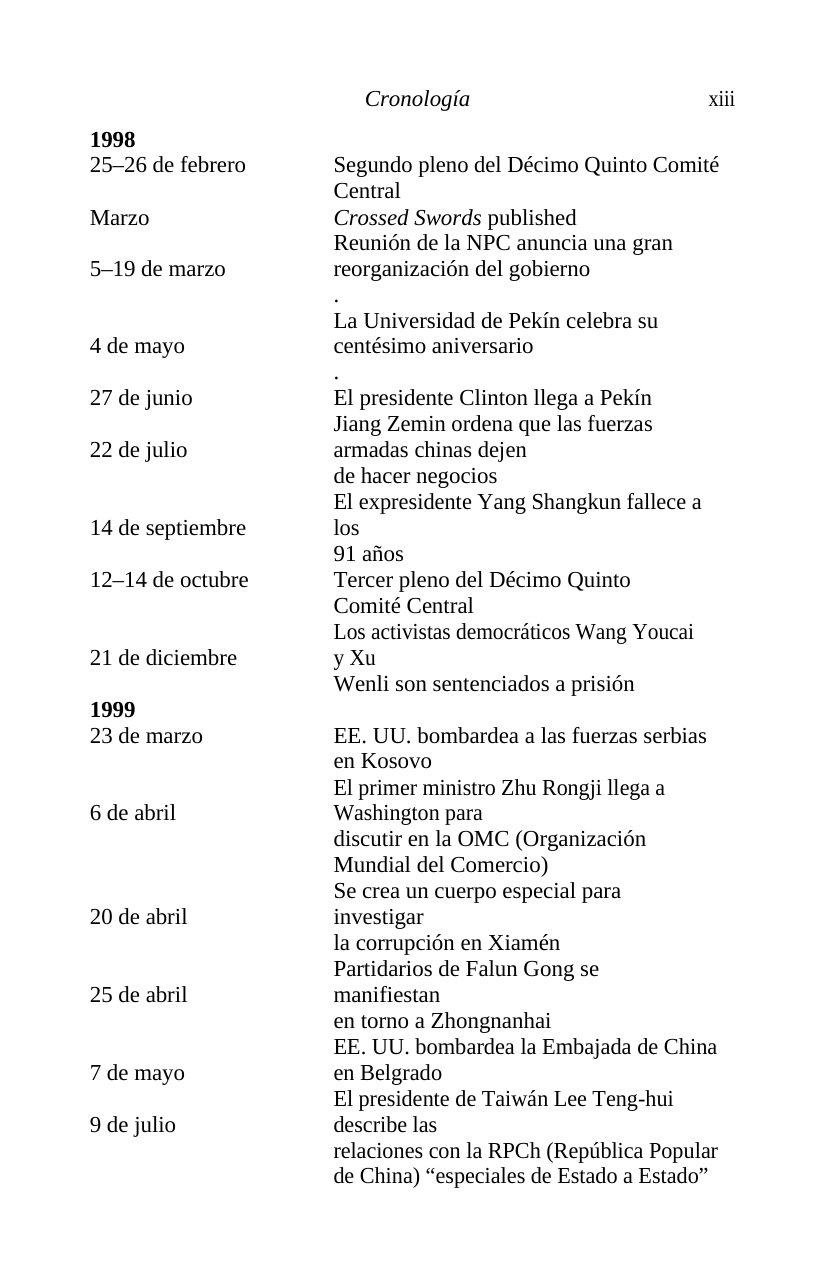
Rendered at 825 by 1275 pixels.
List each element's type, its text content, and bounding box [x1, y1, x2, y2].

table_cell [706, 111, 737, 152]
table_cell 6 de abril [90, 774, 285, 826]
table_cell Jiang Zemin ordena que las fuerzas armadas chinas dejen [285, 411, 706, 463]
table_cell [90, 593, 285, 618]
table_cell La Universidad de Pekín celebra su centésimo aniversario [285, 307, 706, 359]
table_cell [706, 567, 737, 593]
table_cell en Kosovo [285, 748, 706, 774]
table_cell [90, 281, 285, 307]
table_cell 91 años [285, 541, 706, 567]
table_cell [90, 1008, 285, 1033]
table_cell 14 de septiembre [90, 489, 285, 541]
table_cell Se crea un cuerpo especial para investigar [285, 878, 706, 930]
table_cell [706, 204, 737, 230]
table_cell [90, 1137, 285, 1189]
table_cell El presidente Clinton llega a Pekín [285, 385, 706, 411]
table_cell [706, 411, 737, 463]
table_cell 21 de diciembre [90, 619, 285, 670]
table_header Cronología [285, 84, 706, 111]
table_cell 25 de abril [90, 956, 285, 1008]
table_cell Marzo [90, 204, 285, 230]
table_cell 9 de julio [90, 1085, 285, 1137]
table_cell [90, 463, 285, 489]
table_cell Comité Central [285, 593, 706, 618]
table_cell Tercer pleno del Décimo Quinto [285, 567, 706, 593]
table_cell [706, 463, 737, 489]
table_cell Segundo pleno del Décimo Quinto Comité [285, 152, 737, 178]
table_cell [706, 541, 737, 567]
table_cell EE. UU. bombardea la Embajada de China en Belgrado [285, 1034, 737, 1085]
table_cell [90, 930, 285, 956]
table_cell [706, 385, 737, 411]
table_cell . [285, 359, 706, 385]
table_cell 5–19 de marzo [90, 230, 285, 281]
table_cell [706, 826, 737, 878]
table_cell relaciones con la RPCh (República Popular de China) “especiales de Estado a Estado” [285, 1137, 737, 1189]
table_cell [706, 670, 737, 696]
table_cell [90, 826, 285, 878]
table_cell Wenli son sentenciados a prisión [285, 670, 706, 696]
table_cell [90, 541, 285, 567]
table_cell 12–14 de octubre [90, 567, 285, 593]
table_cell Reunión de la NPC anuncia una gran reorganización del gobierno [285, 230, 737, 281]
table_cell [285, 696, 706, 722]
table_cell El primer ministro Zhu Rongji llega a Washington para [285, 774, 737, 826]
table_cell 22 de julio [90, 411, 285, 463]
table_cell [90, 359, 285, 385]
table_cell 23 de marzo [90, 722, 285, 748]
table_cell [706, 178, 737, 204]
table_cell 1998 [90, 111, 285, 152]
table_cell discutir en la OMC (Organización Mundial del Comercio) [285, 826, 706, 878]
table_cell [706, 878, 737, 930]
table_cell El expresidente Yang Shangkun fallece a los [285, 489, 706, 541]
table_cell la corrupción en Xiamén [285, 930, 706, 956]
table_cell [706, 930, 737, 956]
table_cell [706, 956, 737, 1008]
table_cell [90, 670, 285, 696]
table_cell [706, 489, 737, 541]
table_cell Partidarios de Falun Gong se manifiestan [285, 956, 706, 1008]
table_cell [706, 307, 737, 359]
table_cell Los activistas democráticos Wang Youcai y Xu [285, 619, 706, 670]
table_cell [706, 748, 737, 774]
table_cell 4 de mayo [90, 307, 285, 359]
table_cell Crossed Swords published [285, 204, 706, 230]
table_cell [706, 696, 737, 722]
table_cell [706, 1008, 737, 1033]
table_cell [706, 619, 737, 670]
table_cell [706, 359, 737, 385]
table_cell 27 de junio [90, 385, 285, 411]
table_cell Central [285, 178, 706, 204]
table_cell 20 de abril [90, 878, 285, 930]
table_cell 1999 [90, 696, 285, 722]
table_cell [90, 748, 285, 774]
table_cell de hacer negocios [285, 463, 706, 489]
table_cell El presidente de Taiwán Lee Teng-hui describe las [285, 1085, 706, 1137]
table_header [90, 84, 285, 111]
table_cell [706, 281, 737, 307]
table_cell 25–26 de febrero [90, 152, 285, 178]
table_cell en torno a Zhongnanhai [285, 1008, 706, 1033]
table_cell EE. UU. bombardea a las fuerzas serbias [285, 722, 737, 748]
table_cell [90, 178, 285, 204]
table_cell [285, 111, 706, 152]
table_cell . [285, 281, 706, 307]
table_cell [706, 593, 737, 618]
table_header xiii [706, 84, 737, 111]
table_cell [706, 1085, 737, 1137]
table_cell 7 de mayo [90, 1034, 285, 1085]
